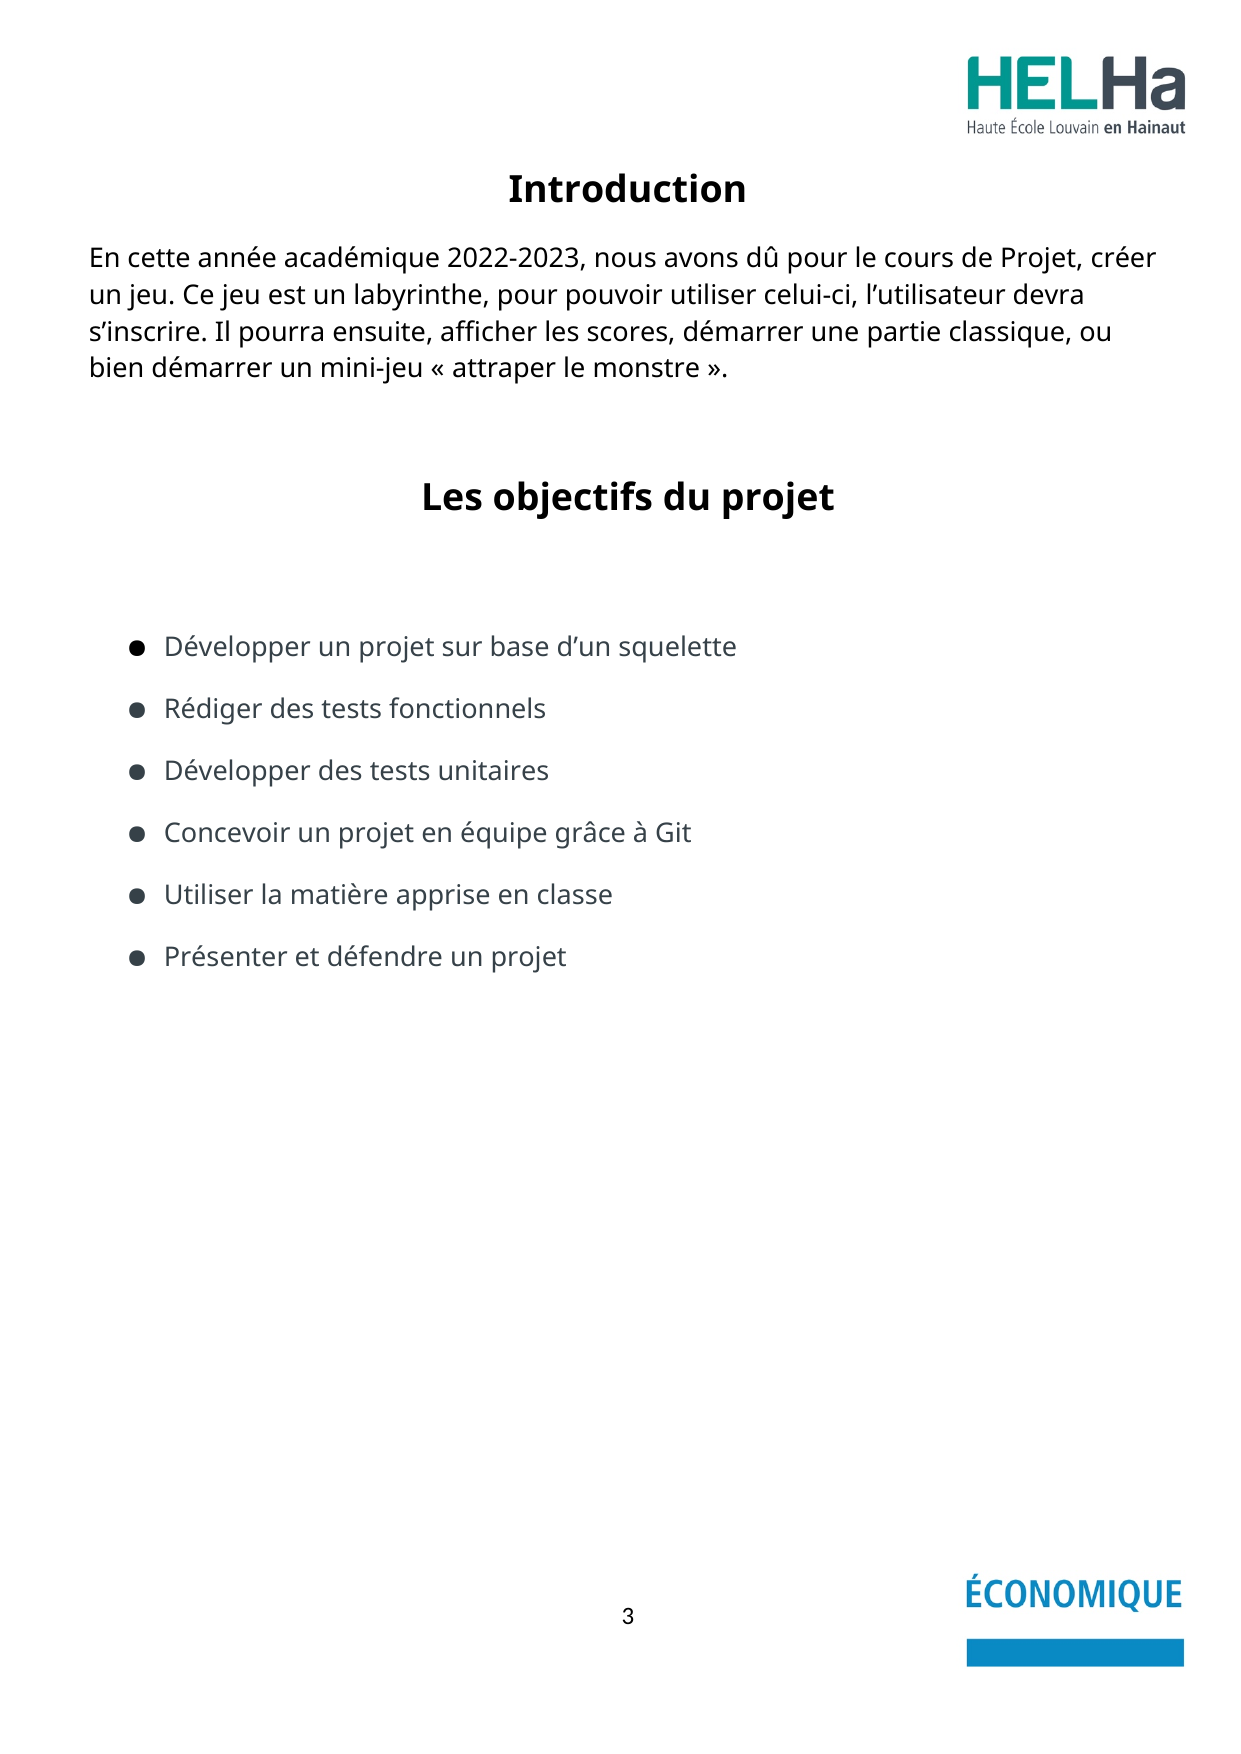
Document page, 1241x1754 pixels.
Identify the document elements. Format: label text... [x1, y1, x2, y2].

picture [945, 1570, 1203, 1686]
subtitle Introduction [88, 162, 1167, 213]
subtitle Développer un projet sur base d’un squelette [126, 628, 1167, 664]
subtitle Présenter et défendre un projet [126, 937, 1167, 974]
picture [946, 37, 1203, 153]
subtitle Utiliser la matière apprise en classe [126, 875, 1167, 912]
subtitle Développer des tests unitaires [126, 751, 1167, 788]
subtitle Rédiger des tests fonctionnels [126, 689, 1167, 726]
subtitle Concevoir un projet en équipe grâce à Git [126, 813, 1167, 850]
subtitle En cette année académique 2022-2023, nous avons dû pour le cours de Projet, créer un jeu. Ce jeu est un labyrinthe, pour pouvoir utiliser celui-ci, l’utilisateur devra s’inscrire. Il pourra ensuite, afficher les scores, démarrer une partie classique, ou bien démarrer un mini-jeu « attraper le monstre ». [88, 238, 1167, 386]
subtitle Les objectifs du projet [88, 470, 1167, 521]
